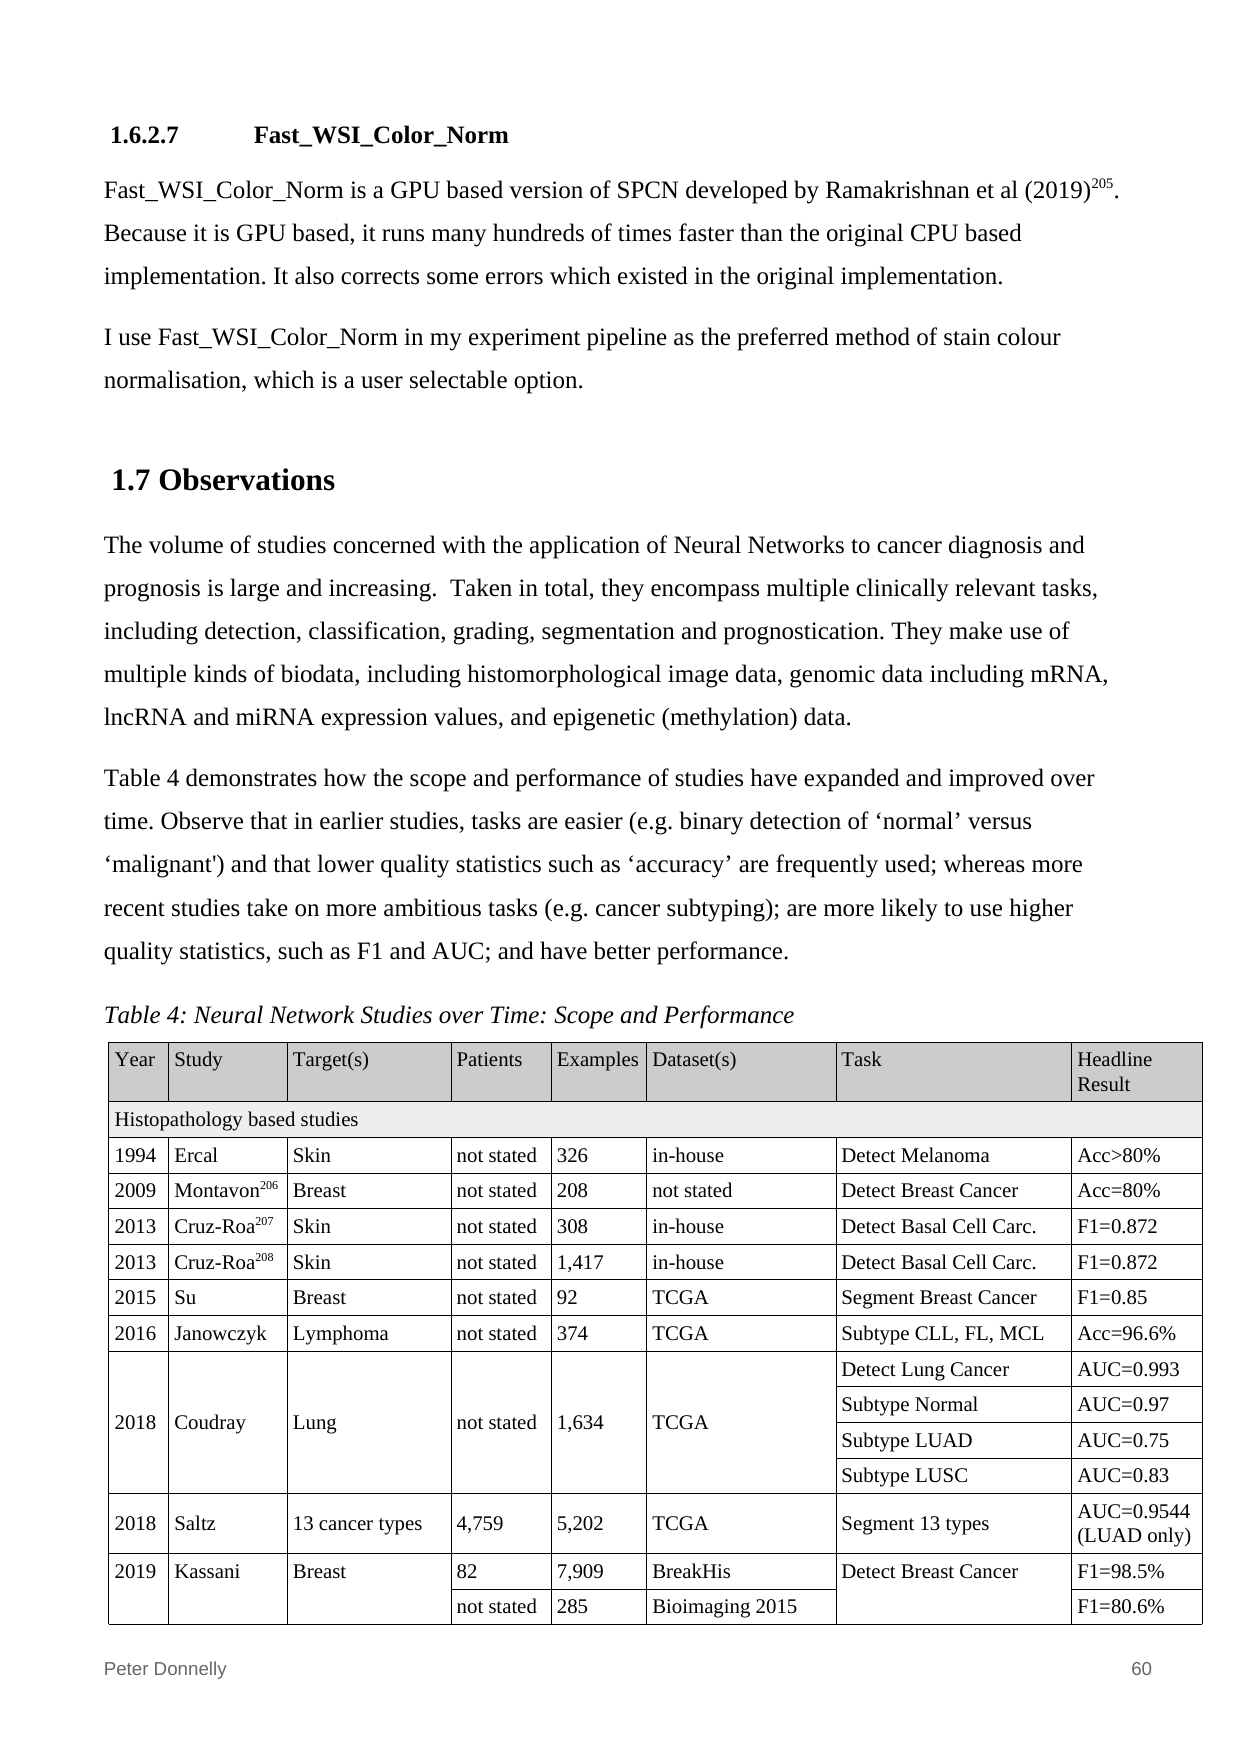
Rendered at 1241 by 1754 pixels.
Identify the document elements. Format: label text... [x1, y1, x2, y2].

table_cell Janowczyk [169, 1316, 287, 1351]
table_cell F1=0.872 [1072, 1245, 1202, 1279]
table_cell 2013 [109, 1209, 168, 1244]
table_cell Su [169, 1280, 287, 1315]
table_cell BreakHis [647, 1554, 836, 1588]
table_cell 285 [552, 1590, 646, 1624]
table_cell Detect Melanoma [837, 1138, 1071, 1172]
table_cell Histopathology based studies [109, 1102, 1202, 1137]
table_cell Breast [288, 1554, 451, 1624]
table_cell not stated [452, 1245, 551, 1279]
table_header Task [837, 1043, 1071, 1101]
table_cell not stated [452, 1209, 551, 1244]
text Table 4 demonstrates how the scope and performance of studies have expanded and improved over time. Observe that in earlier studies, tasks are easier (e.g. binary detection of ‘normal’ versus ‘malignant') and that lower quality statistics such as ‘accuracy’ are frequently used; whereas more recent studies take on more ambitious tasks (e.g. cancer subtyping); are more likely to use higher quality statistics, such as F1 and AUC; and have better performance. [103, 763, 1146, 964]
table_cell Breast [288, 1174, 451, 1208]
text Table 4: Neural Network Studies over Time: Scope and Performance [103, 1000, 1146, 1029]
table_cell 2018 [109, 1352, 168, 1493]
table_cell 92 [552, 1280, 646, 1315]
table_header Study [169, 1043, 287, 1101]
text Fast_WSI_Color_Norm is a GPU based version of SPCN developed by Ramakrishnan et al (2019). Because it is GPU based, it runs many hundreds of times faster than the original CPU based implementation. It also corrects some errors which existed in the original implementation. [103, 175, 1146, 290]
table_cell 7,909 [552, 1554, 646, 1588]
subtitle Observations [103, 462, 1146, 497]
table_cell Skin [288, 1209, 451, 1244]
table_header Year [109, 1043, 168, 1101]
table_cell Skin [288, 1138, 451, 1172]
table_cell Acc=80% [1072, 1174, 1202, 1208]
table_cell AUC=0.83 [1072, 1459, 1202, 1493]
table_cell 2018 [109, 1494, 168, 1553]
table_cell 2009 [109, 1174, 168, 1208]
table_cell Lung [288, 1352, 451, 1493]
table_cell Detect Basal Cell Carc. [837, 1245, 1071, 1279]
table_cell Subtype CLL, FL, MCL [837, 1316, 1071, 1351]
table_cell Kassani [169, 1554, 287, 1624]
table_cell 13 cancer types [288, 1494, 451, 1553]
table_header Patients [452, 1043, 551, 1101]
table_cell 82 [452, 1554, 551, 1588]
table_header Target(s) [288, 1043, 451, 1101]
table_cell F1=98.5% [1072, 1554, 1202, 1588]
table_cell 1,417 [552, 1245, 646, 1279]
table_cell AUC=0.9544 (LUAD only) [1072, 1494, 1202, 1553]
text The volume of studies concerned with the application of Neural Networks to cancer diagnosis and prognosis is large and increasing. Taken in total, they encompass multiple clinically relevant tasks, including detection, classification, grading, segmentation and prognostication. They make use of multiple kinds of biodata, including histomorphological image data, genomic data including mRNA, lncRNA and miRNA expression values, and epigenetic (methylation) data. [103, 530, 1146, 731]
table_cell in-house [647, 1138, 836, 1172]
table_cell AUC=0.993 [1072, 1352, 1202, 1386]
table_cell Bioimaging 2015 [647, 1590, 836, 1624]
table_header Headline Result [1072, 1043, 1202, 1101]
table_cell 5,202 [552, 1494, 646, 1553]
table_cell F1=80.6% [1072, 1590, 1202, 1624]
table_cell Cruz-Roa [169, 1209, 287, 1244]
table_header Dataset(s) [647, 1043, 836, 1101]
table_cell 2013 [109, 1245, 168, 1279]
table_cell not stated [452, 1280, 551, 1315]
table_cell not stated [452, 1590, 551, 1624]
table_cell Detect Breast Cancer [837, 1554, 1071, 1624]
table_cell 326 [552, 1138, 646, 1172]
table_cell F1=0.872 [1072, 1209, 1202, 1244]
table_cell Subtype LUAD [837, 1423, 1071, 1457]
table_cell not stated [647, 1174, 836, 1208]
table_cell Saltz [169, 1494, 287, 1553]
table_cell in-house [647, 1245, 836, 1279]
table_cell TCGA [647, 1494, 836, 1553]
table_cell Detect Basal Cell Carc. [837, 1209, 1071, 1244]
table_header Examples [552, 1043, 646, 1101]
table_cell F1=0.85 [1072, 1280, 1202, 1315]
subtitle Fast_WSI_Color_Norm [103, 120, 1146, 148]
table_cell not stated [452, 1138, 551, 1172]
table_cell Skin [288, 1245, 451, 1279]
table_cell not stated [452, 1174, 551, 1208]
table_cell 1,634 [552, 1352, 646, 1493]
table_cell TCGA [647, 1352, 836, 1493]
table_cell Subtype Normal [837, 1387, 1071, 1422]
table_cell TCGA [647, 1316, 836, 1351]
table_cell 2015 [109, 1280, 168, 1315]
table_cell TCGA [647, 1280, 836, 1315]
table_cell Detect Lung Cancer [837, 1352, 1071, 1386]
table_cell in-house [647, 1209, 836, 1244]
table_cell Acc=96.6% [1072, 1316, 1202, 1351]
table_cell Acc>80% [1072, 1138, 1202, 1172]
table_cell not stated [452, 1352, 551, 1493]
table_cell Coudray [169, 1352, 287, 1493]
table_cell AUC=0.75 [1072, 1423, 1202, 1457]
table_cell Segment Breast Cancer [837, 1280, 1071, 1315]
text I use Fast_WSI_Color_Norm in my experiment pipeline as the preferred method of stain colour normalisation, which is a user selectable option. [103, 322, 1146, 394]
table_cell not stated [452, 1316, 551, 1351]
table_cell Lymphoma [288, 1316, 451, 1351]
table_cell Breast [288, 1280, 451, 1315]
table_cell 308 [552, 1209, 646, 1244]
table_cell 2019 [109, 1554, 168, 1624]
table_cell Ercal [169, 1138, 287, 1172]
table_cell 1994 [109, 1138, 168, 1172]
table_cell 208 [552, 1174, 646, 1208]
table_cell 2016 [109, 1316, 168, 1351]
table_cell Montavon [169, 1174, 287, 1208]
table_cell Segment 13 types [837, 1494, 1071, 1553]
table_cell 4,759 [452, 1494, 551, 1553]
table_cell AUC=0.97 [1072, 1387, 1202, 1422]
table_cell Detect Breast Cancer [837, 1174, 1071, 1208]
table_cell 374 [552, 1316, 646, 1351]
table_cell Cruz-Roa [169, 1245, 287, 1279]
table_cell Subtype LUSC [837, 1459, 1071, 1493]
